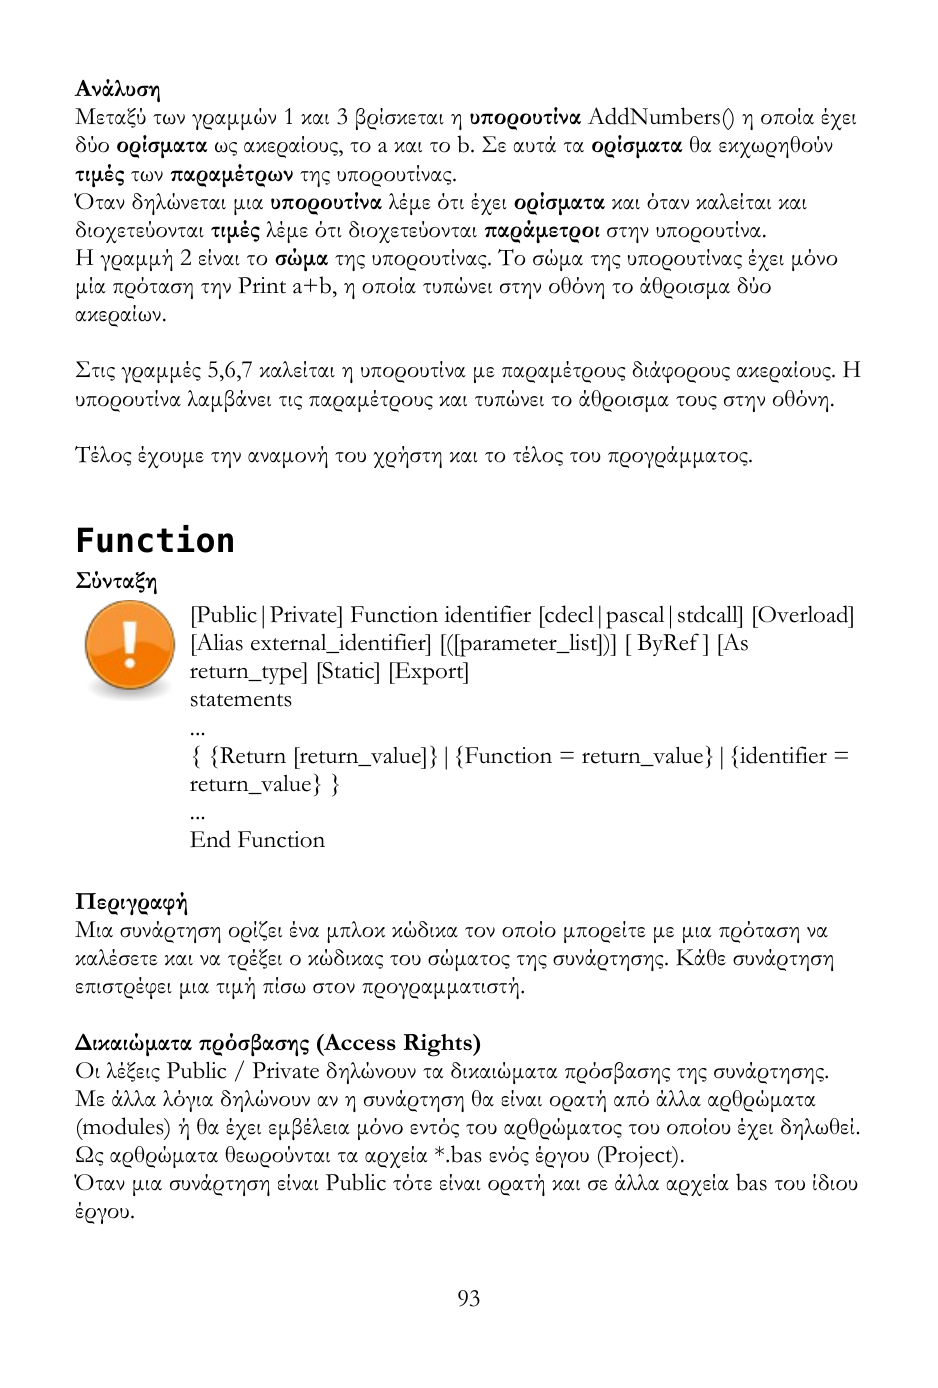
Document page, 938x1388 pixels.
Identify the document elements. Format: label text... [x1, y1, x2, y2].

table_header [Public|Private] Function identifier [cdecl|pascal|stdcall] [Overload] [Alias external_identifier] [([parameter_list])] [ ByRef ] [As return_type] [Static] [Export] statements ... { {Return [return_value]}|{Function = return_value}|{identifier = return_value} } ... End Function [184, 595, 863, 860]
subtitle Function [75, 522, 862, 561]
text Σύνταξη [75, 567, 862, 595]
text Οι λέξεις Public / Private δηλώνουν τα δικαιώματα πρόσβασης της συνάρτησης. Με άλλα λόγια δηλώνουν αν η συνάρτηση θα είναι ορατή από άλλα αρθρώματα (modules) ή θα έχει εμβέλεια μόνο εντός του αρθρώματος του οποίου έχει δηλωθεί. Ως αρθρώματα θεωρούνται τα αρχεία *.bas ενός έργου (Project). [75, 1057, 862, 1169]
picture [79, 600, 180, 701]
text Μια συνάρτηση ορίζει ένα μπλοκ κώδικα τον οποίο μπορείτε με μια πρόταση να καλέσετε και να τρέξει ο κώδικας του σώματος της συνάρτησης. Κάθε συνάρτηση επιστρέφει μια τιμή πίσω στον προγραμματιστή. [75, 916, 862, 1000]
text Όταν δηλώνεται μια υπορουτίνα λέμε ότι έχει ορίσματα και όταν καλείται και διοχετεύονται τιμές λέμε ότι διοχετεύονται παράμετροι στην υπορουτίνα. [75, 187, 862, 244]
text Μεταξύ των γραμμών 1 και 3 βρίσκεται η υπορουτίνα AddNumbers() η οποία έχει δύο ορίσματα ως ακεραίους, το a και το b. Σε αυτά τα ορίσματα θα εκχωρηθούν τιμές των παραμέτρων της υπορουτίνας. [75, 103, 862, 187]
text Στις γραμμές 5,6,7 καλείται η υπορουτίνα με παραμέτρους διάφορους ακεραίους. Η υπορουτίνα λαμβάνει τις παραμέτρους και τυπώνει το άθροισμα τους στην οθόνη. [75, 356, 862, 412]
text Όταν μια συνάρτηση είναι Public τότε είναι ορατή και σε άλλα αρχεία bas του ίδιου έργου. [75, 1169, 862, 1225]
text Η γραμμή 2 είναι το σώμα της υπορουτίνας. Το σώμα της υπορουτίνας έχει μόνο μία πρόταση την Print a+b, η οποία τυπώνει στην οθόνη το άθροισμα δύο ακεραίων. [75, 244, 862, 328]
table_header [75, 595, 183, 860]
text Τέλος έχουμε την αναμονή του χρήστη και το τέλος του προγράμματος. [75, 441, 862, 469]
text Δικαιώματα πρόσβασης (Access Rights) [75, 1028, 862, 1057]
text Ανάλυση [75, 75, 862, 103]
text Περιγραφή [75, 888, 862, 916]
